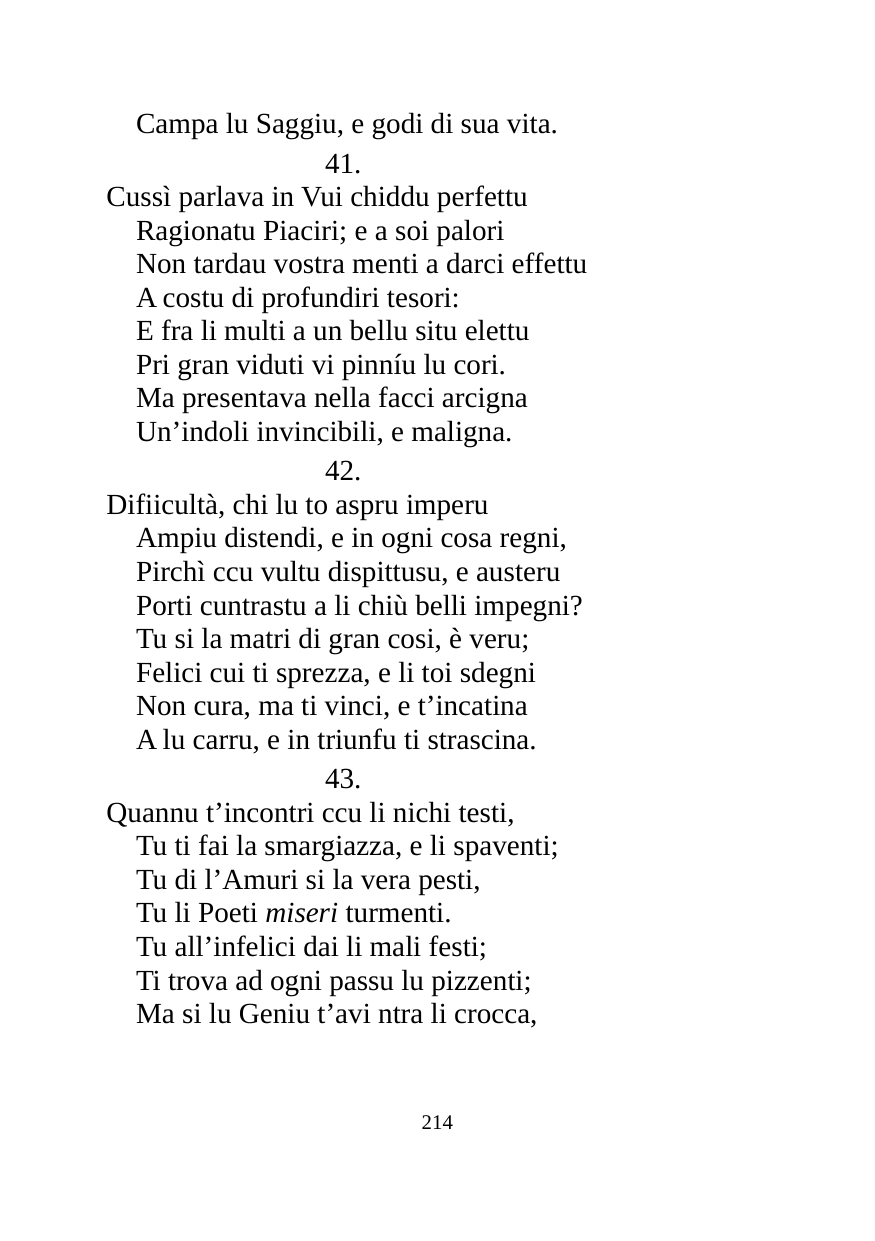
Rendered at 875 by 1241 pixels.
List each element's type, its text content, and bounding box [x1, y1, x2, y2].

text Quannu t’incontri ccu li nichi testi, Tu ti fai la smargiazza, e li spaventi; Tu di l’Amuri si la vera pesti, Tu li Poeti miseri turmenti. Tu all’infelici dai li mali festi; Ti trova ad ogni passu lu pizzenti; Ma si lu Geniu t’avi ntra li crocca, [106, 795, 768, 1030]
text Difiicultà, chi lu to aspru imperu Ampiu distendi, e in ogni cosa regni, Pirchì ccu vultu dispittusu, e austeru Porti cuntrastu a li chiù belli impegni? Tu si la matri di gran cosi, è veru; Felici cui ti sprezza, e li toi sdegni Non cura, ma ti vinci, e t’incatina A lu carru, e in triunfu ti strascina. [106, 487, 768, 755]
text 41. [325, 146, 768, 179]
text Campa lu Saggiu, e godi di sua vita. [106, 106, 768, 140]
text 43. [325, 761, 768, 795]
text 42. [325, 453, 768, 487]
text Cussì parlava in Vui chiddu perfettu Ragionatu Piaciri; e a soi palori Non tardau vostra menti a darci effettu A costu di profundiri tesori: E fra li multi a un bellu situ elettu Pri gran viduti vi pinníu lu cori. Ma presentava nella facci arcigna Un’indoli invincibili, e maligna. [106, 179, 768, 448]
